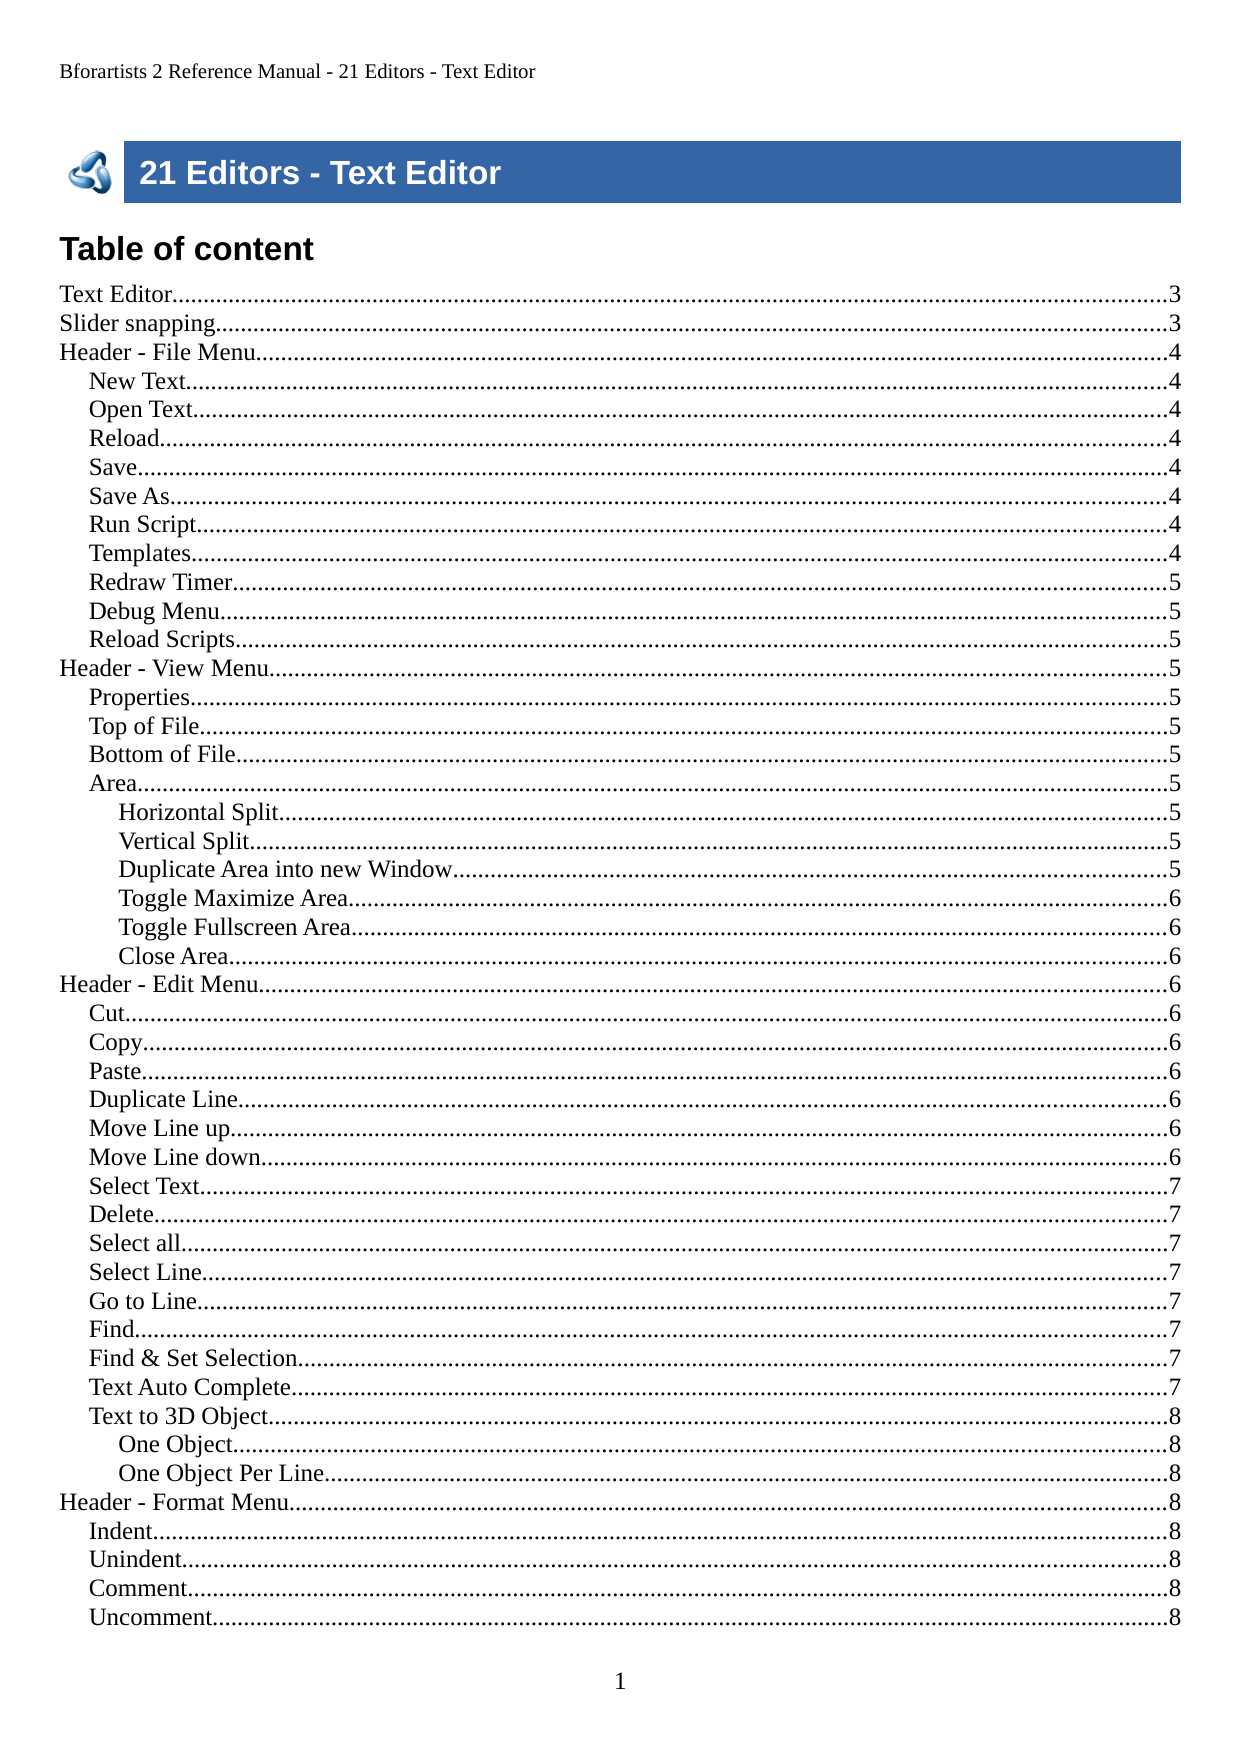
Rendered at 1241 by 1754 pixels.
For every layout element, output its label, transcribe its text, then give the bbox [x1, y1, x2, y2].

text Save 4 [88, 452, 1181, 481]
text Debug Menu 5 [88, 596, 1181, 624]
text Select Text 7 [88, 1171, 1181, 1199]
text Uncomment 8 [88, 1602, 1181, 1631]
text Unindent 8 [88, 1544, 1181, 1573]
text Text Auto Complete 7 [88, 1372, 1181, 1401]
text Run Script 4 [88, 509, 1181, 538]
text Delete 7 [88, 1199, 1181, 1228]
text Toggle Maximize Area 6 [118, 883, 1181, 912]
text One Object Per Line 8 [118, 1458, 1181, 1487]
text Redraw Timer 5 [88, 567, 1181, 596]
text Copy 6 [88, 1027, 1181, 1056]
text Go to Line 7 [88, 1286, 1181, 1314]
text Comment 8 [88, 1573, 1181, 1602]
text Area 5 [88, 768, 1181, 797]
subtitle Table of content [59, 228, 1181, 267]
text Cut 6 [88, 998, 1181, 1027]
text Save As 4 [88, 481, 1181, 509]
text Open Text 4 [88, 394, 1181, 423]
text Bottom of File 5 [88, 739, 1181, 768]
text Vertical Split 5 [118, 826, 1181, 854]
text Move Line down 6 [88, 1142, 1181, 1171]
text Close Area 6 [118, 941, 1181, 969]
text Select Line 7 [88, 1257, 1181, 1286]
text Properties 5 [88, 682, 1181, 711]
text Text Editor 3 [59, 279, 1181, 308]
text Header - Format Menu 8 [59, 1487, 1181, 1516]
picture [65, 147, 114, 197]
text One Object 8 [118, 1429, 1181, 1458]
text Header - View Menu 5 [59, 653, 1181, 682]
text Duplicate Area into new Window 5 [118, 854, 1181, 883]
table_header 21 Editors - Text Editor [124, 141, 1181, 203]
text Reload 4 [88, 423, 1181, 452]
text Slider snapping 3 [59, 308, 1181, 337]
text Header - File Menu 4 [59, 337, 1181, 366]
text New Text 4 [88, 366, 1181, 394]
text Toggle Fullscreen Area 6 [118, 912, 1181, 941]
text Horizontal Split 5 [118, 797, 1181, 826]
table_header [59, 141, 124, 203]
text Reload Scripts 5 [88, 624, 1181, 653]
text Find 7 [88, 1314, 1181, 1343]
text Find & Set Selection 7 [88, 1343, 1181, 1372]
text Top of File 5 [88, 711, 1181, 739]
text Indent 8 [88, 1516, 1181, 1544]
text Paste 6 [88, 1056, 1181, 1084]
text Move Line up 6 [88, 1113, 1181, 1142]
text Header - Edit Menu 6 [59, 969, 1181, 998]
text Select all 7 [88, 1228, 1181, 1257]
text Duplicate Line 6 [88, 1084, 1181, 1113]
text Templates 4 [88, 538, 1181, 567]
text Text to 3D Object 8 [88, 1401, 1181, 1429]
